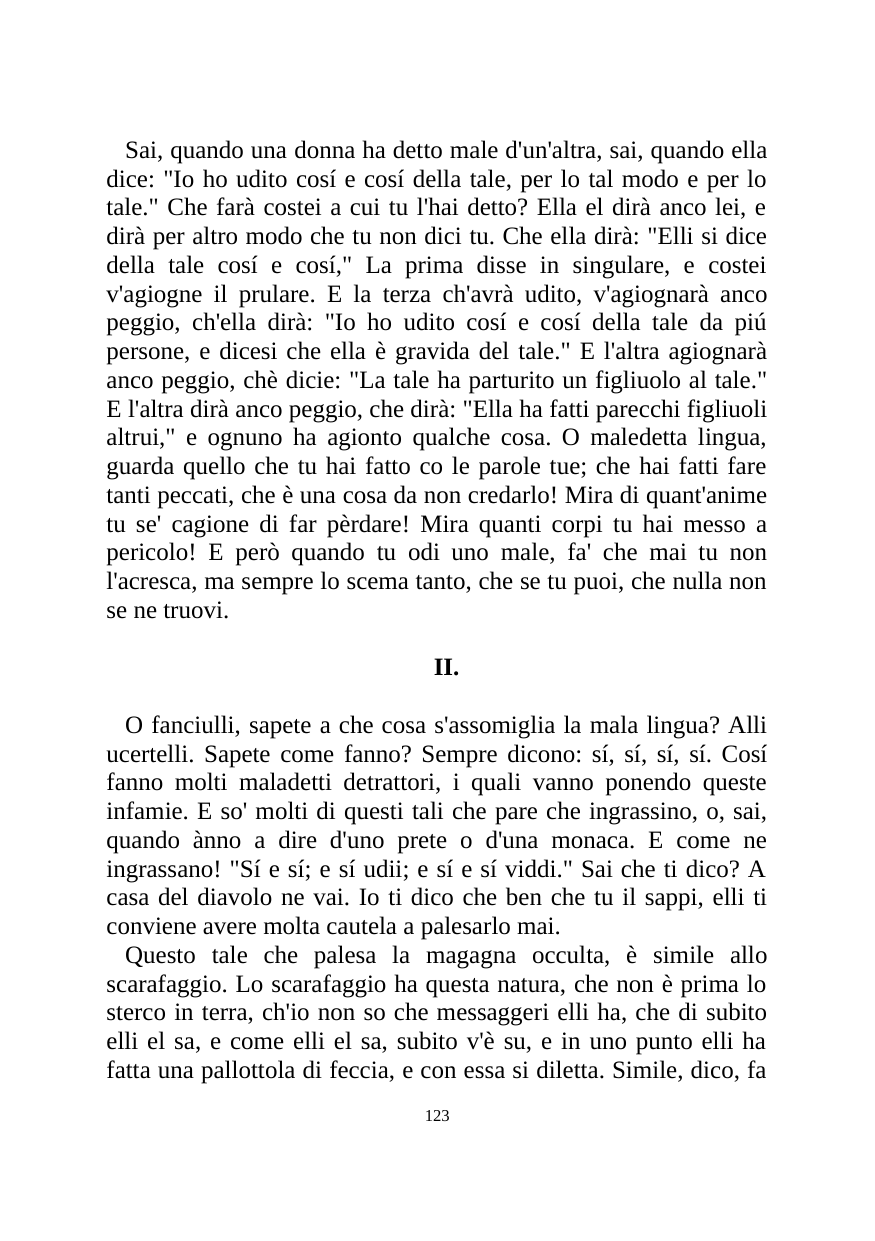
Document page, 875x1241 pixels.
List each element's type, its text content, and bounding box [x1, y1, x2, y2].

text II. [106, 652, 768, 681]
text O fanciulli, sapete a che cosa s'assomiglia la mala lingua? Alli ucertelli. Sapete come fanno? Sempre dicono: sí, sí, sí, sí. Cosí fanno molti maladetti detrattori, i quali vanno ponendo queste infamie. E so' molti di questi tali che pare che ingrassino, o, sai, quando ànno a dire d'uno prete o d'una monaca. E come ne ingrassano! "Sí e sí; e sí udii; e sí e sí viddi." Sai che ti dico? A casa del diavolo ne vai. Io ti dico che ben che tu il sappi, elli ti conviene avere molta cautela a palesarlo mai. [106, 710, 768, 940]
text Sai, quando una donna ha detto male d'un'altra, sai, quando ella dice: "Io ho udito cosí e cosí della tale, per lo tal modo e per lo tale." Che farà costei a cui tu l'hai detto? Ella el dirà anco lei, e dirà per altro modo che tu non dici tu. Che ella dirà: "Elli si dice della tale cosí e cosí," La prima disse in singulare, e costei v'agiogne il prulare. E la terza ch'avrà udito, v'agiognarà anco peggio, ch'ella dirà: "Io ho udito cosí e cosí della tale da piú persone, e dicesi che ella è gravida del tale." E l'altra agiognarà anco peggio, chè dicie: "La tale ha parturito un figliuolo al tale." E l'altra dirà anco peggio, che dirà: "Ella ha fatti parecchi figliuoli altrui," e ognuno ha agionto qualche cosa. O maledetta lingua, guarda quello che tu hai fatto co le parole tue; che hai fatti fare tanti peccati, che è una cosa da non credarlo! Mira di quant'anime tu se' cagione di far pèrdare! Mira quanti corpi tu hai messo a pericolo! E però quando tu odi uno male, fa' che mai tu non l'acresca, ma sempre lo scema tanto, che se tu puoi, che nulla non se ne truovi. [106, 135, 768, 624]
text Questo tale che palesa la magagna occulta, è simile allo scarafaggio. Lo scarafaggio ha questa natura, che non è prima lo sterco in terra, ch'io non so che messaggeri elli ha, che di subito elli el sa, e come elli el sa, subito v'è su, e in uno punto elli ha fatta una pallottola di feccia, e con essa si diletta. Simile, dico, fa [106, 940, 768, 1084]
